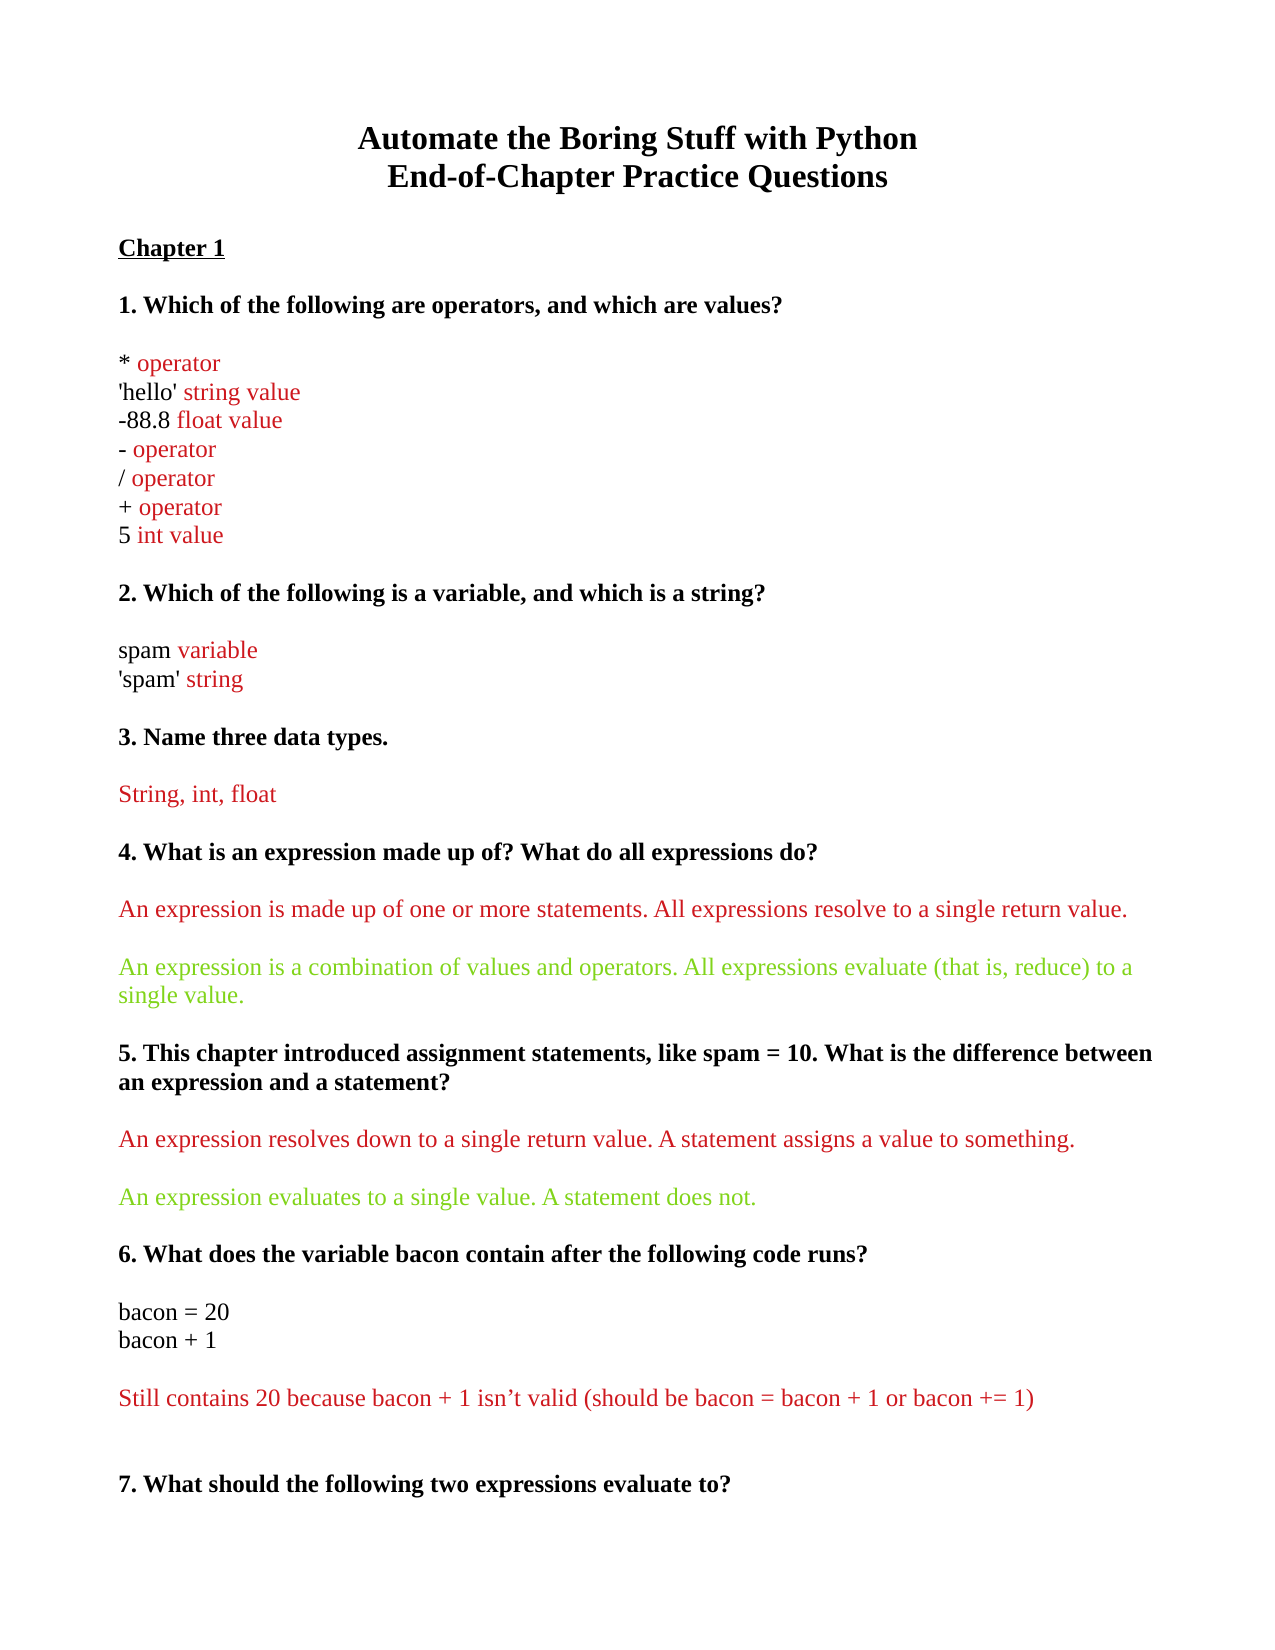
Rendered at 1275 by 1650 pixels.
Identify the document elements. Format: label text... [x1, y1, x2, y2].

text An expression evaluates to a single value. A statement does not. [118, 1182, 1157, 1211]
text An expression is a combination of values and operators. All expressions evaluate (that is, reduce) to a single value. [118, 952, 1157, 1009]
text / operator [118, 463, 1157, 492]
text 6. What does the variable bacon contain after the following code runs? [118, 1239, 1157, 1268]
text Still contains 20 because bacon + 1 isn’t valid (should be bacon = bacon + 1 or bacon += 1) [118, 1383, 1157, 1412]
text 4. What is an expression made up of? What do all expressions do? [118, 837, 1157, 866]
text bacon = 20 [118, 1297, 1157, 1326]
text 'hello' string value [118, 377, 1157, 406]
text 'spam' string [118, 664, 1157, 693]
text An expression is made up of one or more statements. All expressions resolve to a single return value. [118, 894, 1157, 923]
text bacon + 1 [118, 1326, 1157, 1354]
text 5 int value [118, 521, 1157, 549]
text 3. Name three data types. [118, 722, 1157, 751]
text Chapter 1 [118, 233, 1157, 262]
text Automate the Boring Stuff with Python [118, 118, 1157, 156]
text + operator [118, 492, 1157, 521]
text 5. This chapter introduced assignment statements, like spam = 10. What is the difference between an expression and a statement? [118, 1038, 1157, 1096]
text 2. Which of the following is a variable, and which is a string? [118, 578, 1157, 607]
text An expression resolves down to a single return value. A statement assigns a value to something. [118, 1124, 1157, 1153]
text 7. What should the following two expressions evaluate to? [118, 1469, 1157, 1498]
text -88.8 float value [118, 406, 1157, 434]
text 1. Which of the following are operators, and which are values? [118, 291, 1157, 319]
text - operator [118, 434, 1157, 463]
text String, int, float [118, 779, 1157, 808]
text End-of-Chapter Practice Questions [118, 156, 1157, 195]
text spam variable [118, 636, 1157, 664]
text * operator [118, 348, 1157, 377]
